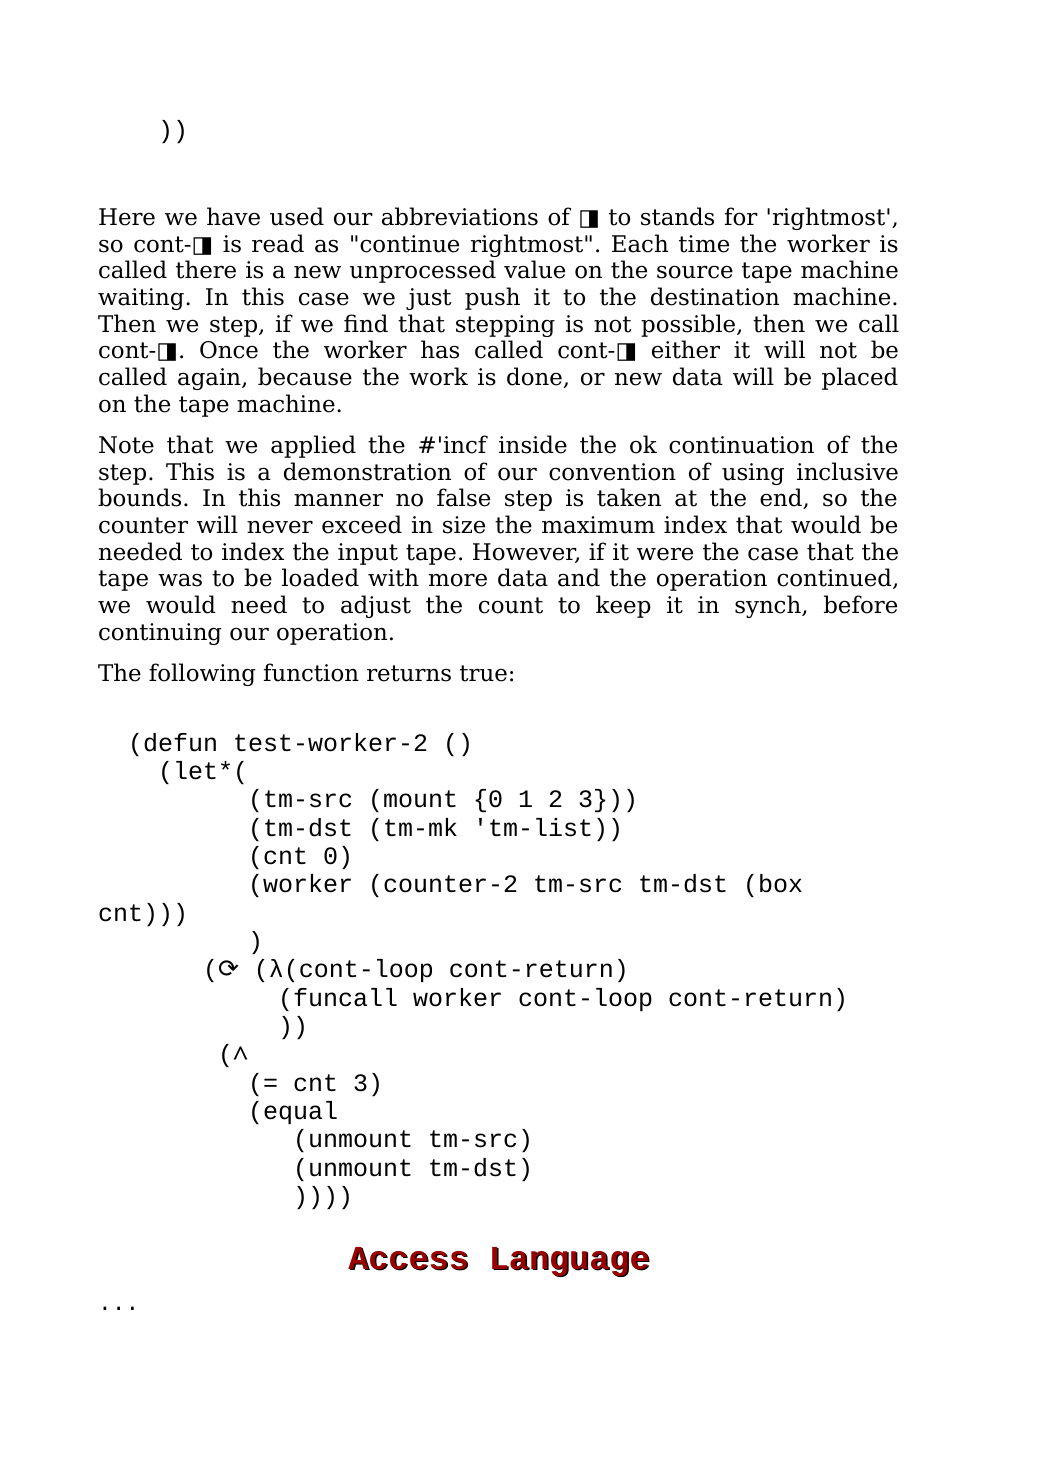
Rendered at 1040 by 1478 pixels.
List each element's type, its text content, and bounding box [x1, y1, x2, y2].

text (∧ [98, 1042, 900, 1070]
text (let*( [98, 758, 900, 787]
text (equal [98, 1098, 900, 1127]
text (tm-src (mount {0 1 2 3})) [98, 787, 900, 815]
text ) [98, 928, 900, 957]
text The following function returns true: [98, 660, 900, 687]
text (unmount tm-src) [98, 1127, 900, 1155]
text (unmount tm-dst) [98, 1155, 900, 1183]
text (tm-dst (tm-mk 'tm-list)) [98, 815, 900, 843]
text (worker (counter-2 tm-src tm-dst (box cnt))) [98, 872, 900, 928]
text (defun test-worker-2 () [98, 730, 900, 758]
text (= cnt 3) [98, 1070, 900, 1098]
text )) [98, 118, 900, 146]
text )))) [98, 1183, 900, 1212]
text )) [98, 1013, 900, 1042]
text (⟳ (λ(cont-loop cont-return) [98, 957, 900, 985]
text (funcall worker cont-loop cont-return) [98, 985, 900, 1013]
subtitle Access Language [98, 1241, 900, 1279]
text ... [98, 1292, 900, 1318]
text (cnt 0) [98, 843, 900, 872]
text Here we have used our abbreviations of ◨ to stands for 'rightmost', so cont-◨ is read as "continue rightmost". Each time the worker is called there is a new unprocessed value on the source tape machine waiting. In this case we just push it to the destination machine. Then we step, if we find that stepping is not possible, then we call cont-◨. Once the worker has called cont-◨ either it will not be called again, because the work is done, or new data will be placed on the tape machine. [98, 204, 900, 418]
text Note that we applied the #'incf inside the ok continuation of the step. This is a demonstration of our convention of using inclusive bounds. In this manner no false step is taken at the end, so the counter will never exceed in size the maximum index that would be needed to index the input tape. However, if it were the case that the tape was to be loaded with more data and the operation continued, we would need to adjust the count to keep it in synch, before continuing our operation. [98, 432, 900, 646]
